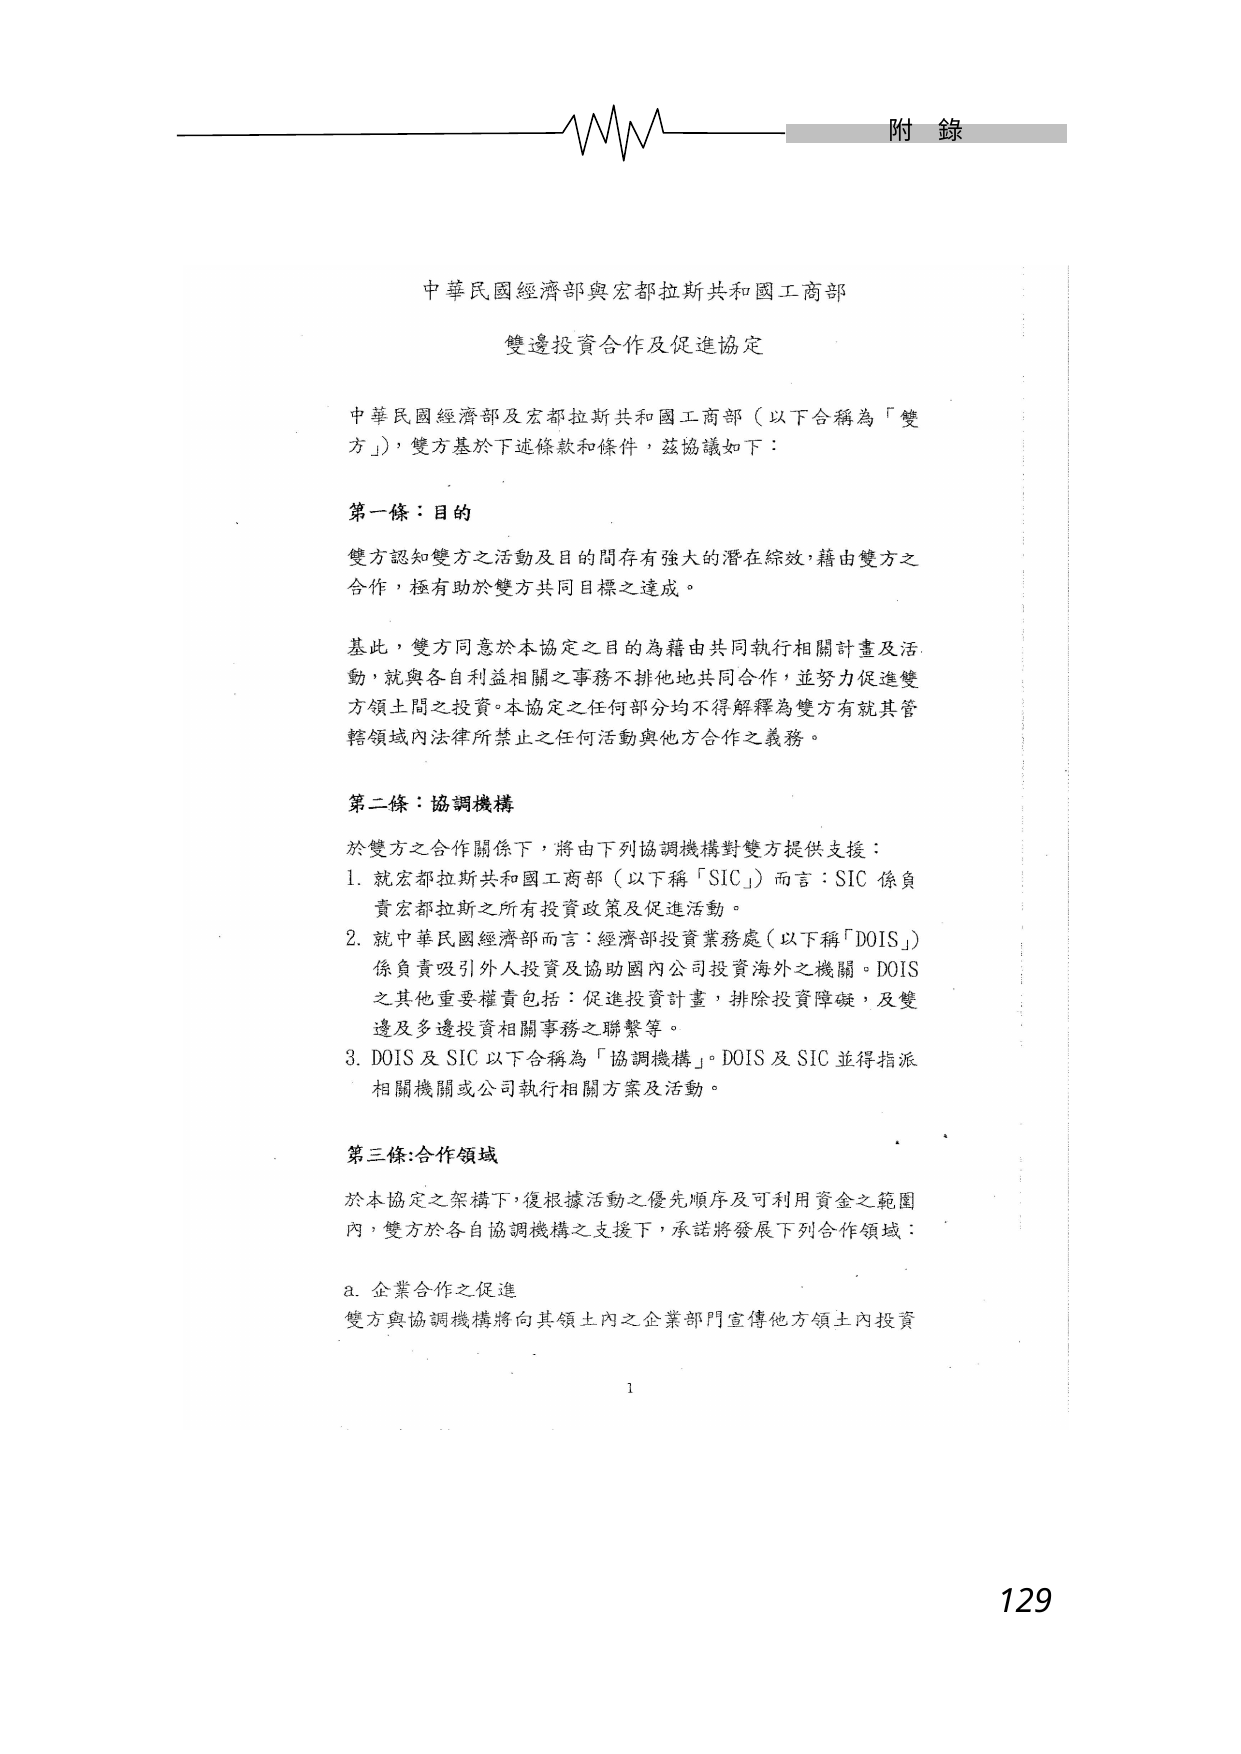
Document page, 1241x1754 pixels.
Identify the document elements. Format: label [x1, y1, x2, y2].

picture [182, 265, 1069, 1430]
